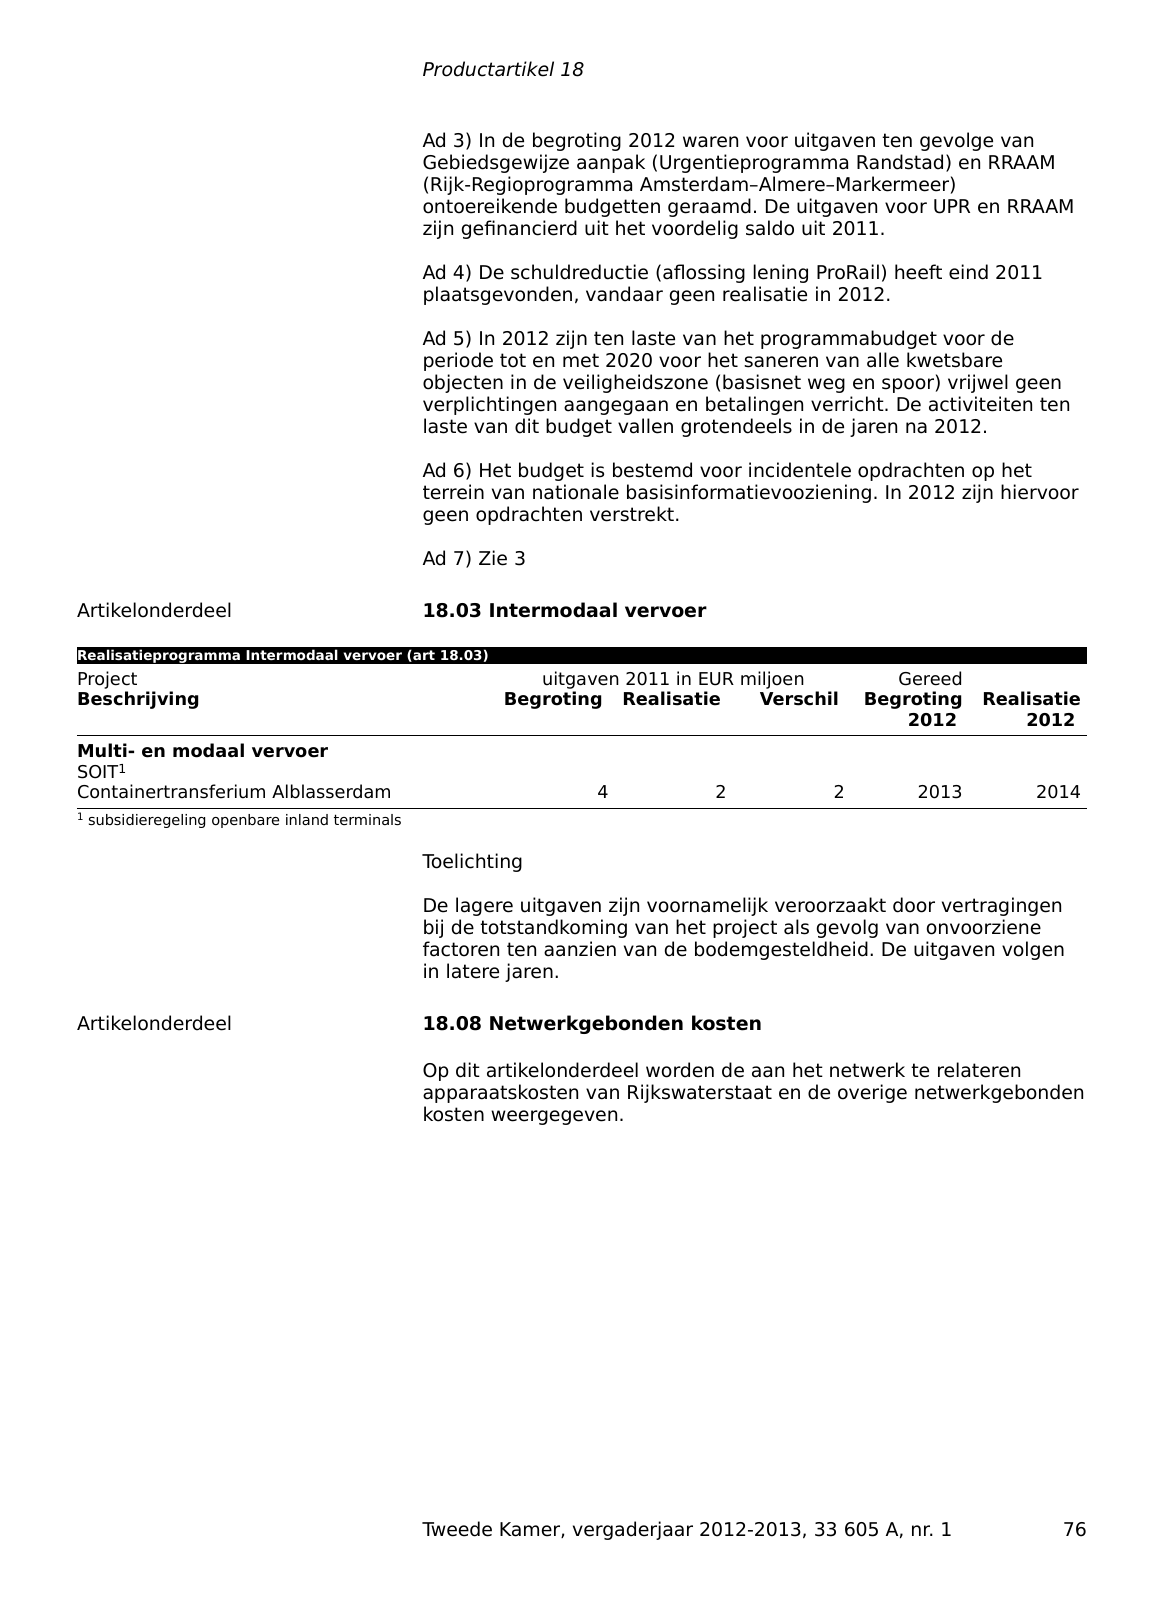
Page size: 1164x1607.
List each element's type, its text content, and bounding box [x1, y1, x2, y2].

text Ad 6) Het budget is bestemd voor incidentele opdrachten op het terrein van nationale basisinformatievooziening. In 2012 zijn hiervoor geen opdrachten verstrekt. [422, 460, 1087, 526]
subtitle [77, 1035, 399, 1043]
table_cell uitgaven 2011 in EUR miljoen [496, 664, 850, 689]
table_cell [850, 762, 968, 782]
table_header Realisatieprogramma Intermodaal vervoer (art 18.03) [77, 647, 1087, 663]
table_cell Gereed [850, 664, 968, 689]
table_cell Project [77, 664, 496, 689]
table_cell [732, 736, 850, 762]
text Ad 7) Zie 3 [422, 548, 1087, 570]
table_cell [969, 762, 1087, 782]
text Op dit artikelonderdeel worden de aan het netwerk te relateren apparaatskosten van Rijkswaterstaat en de overige netwerkgebonden kosten weergegeven. [422, 1060, 1087, 1126]
table_cell SOIT1 [77, 762, 496, 782]
table_cell 2 [732, 782, 850, 808]
text De lagere uitgaven zijn voornamelijk veroorzaakt door vertragingen bij de totstandkoming van het project als gevolg van onvoorziene factoren ten aanzien van de bodemgesteldheid. De uitgaven volgen in latere jaren. [422, 895, 1087, 983]
table_cell Verschil [732, 689, 850, 735]
table_cell 2 [614, 782, 732, 808]
table_cell Containertransferium Alblasserdam [77, 782, 496, 808]
table_cell Begroting 2012 [850, 689, 968, 735]
subtitle 18.08 Netwerkgebonden kosten [422, 1013, 1087, 1035]
table_cell Multi- en modaal vervoer [77, 736, 496, 762]
table_cell [496, 762, 614, 782]
table_cell Realisatie 2012 [969, 689, 1087, 735]
text Ad 5) In 2012 zijn ten laste van het programmabudget voor de periode tot en met 2020 voor het saneren van alle kwetsbare objecten in de veiligheidszone (basisnet weg en spoor) vrijwel geen verplichtingen aangegaan en betalingen verricht. De activiteiten ten laste van dit budget vallen grotendeels in de jaren na 2012. [422, 328, 1087, 438]
table_cell 2014 [969, 782, 1087, 808]
table_cell Realisatie [614, 689, 732, 735]
text Artikelonderdeel [77, 600, 399, 622]
table_cell 4 [496, 782, 614, 808]
table_cell [496, 736, 614, 762]
text Ad 3) In de begroting 2012 waren voor uitgaven ten gevolge van Gebiedsgewijze aanpak (Urgentieprogramma Randstad) en RRAAM (Rijk-Regioprogramma Amsterdam–Almere–Markermeer) ontoereikende budgetten geraamd. De uitgaven voor UPR en RRAAM zijn gefinancierd uit het voordelig saldo uit 2011. [422, 130, 1087, 240]
subtitle 18.03 Intermodaal vervoer [422, 600, 1087, 622]
subtitle [77, 622, 399, 630]
table_cell Begroting [496, 689, 614, 735]
text Toelichting [422, 851, 1087, 873]
text Artikelonderdeel [77, 1013, 399, 1035]
table_cell 1 subsidieregeling openbare inland terminals [77, 809, 1087, 828]
text Ad 4) De schuldreductie (aflossing lening ProRail) heeft eind 2011 plaatsgevonden, vandaar geen realisatie in 2012. [422, 262, 1087, 306]
table_cell 2013 [850, 782, 968, 808]
table_cell [850, 736, 968, 762]
table_cell [732, 762, 850, 782]
table_cell [614, 762, 732, 782]
table_cell Beschrijving [77, 689, 496, 735]
table_cell [969, 736, 1087, 762]
table_cell [614, 736, 732, 762]
table_cell [969, 664, 1087, 689]
